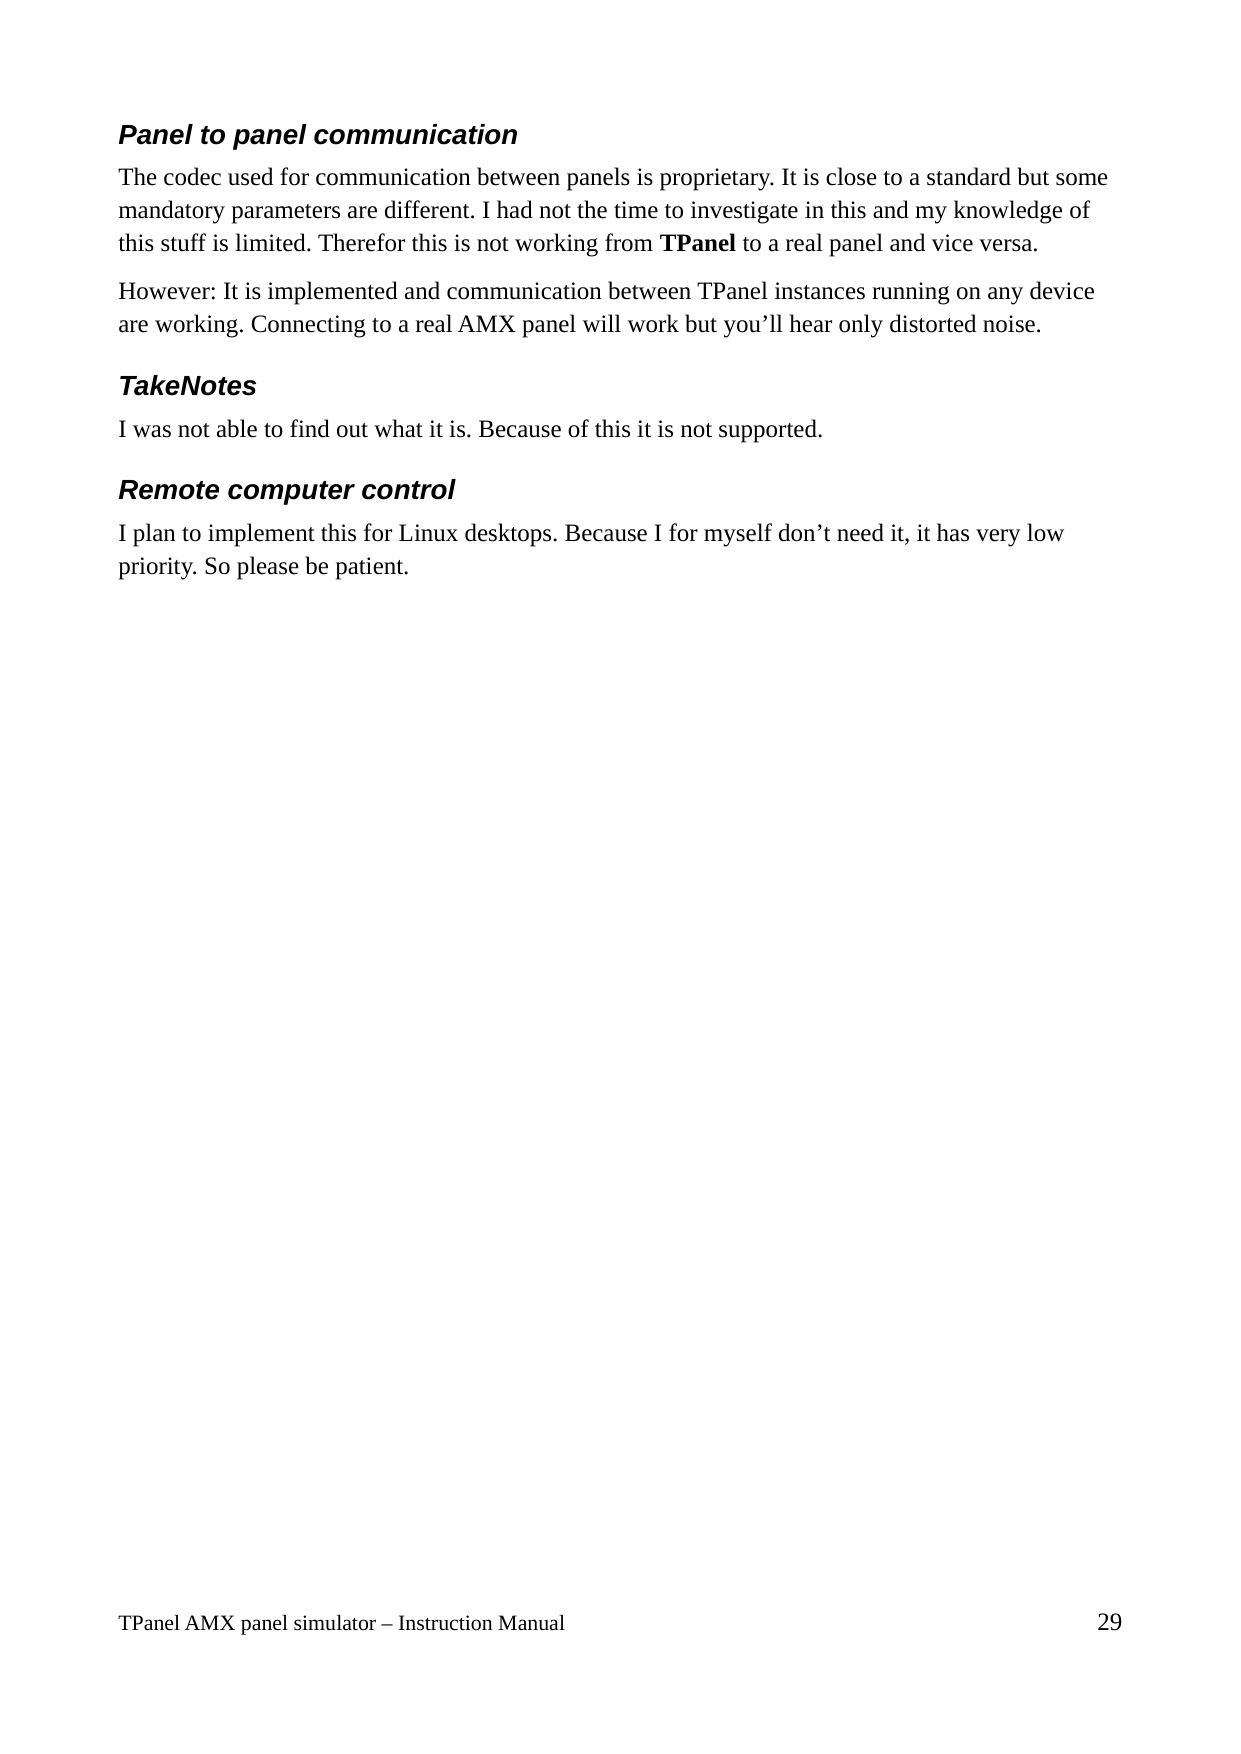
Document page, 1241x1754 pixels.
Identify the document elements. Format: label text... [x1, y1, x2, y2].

subtitle TakeNotes [118, 369, 1122, 401]
text I plan to implement this for Linux desktops. Because I for myself don’t need it, it has very low priority. So please be patient. [118, 518, 1122, 580]
text However: It is implemented and communication between TPanel instances running on any device are working. Connecting to a real AMX panel will work but you’ll hear only distorted noise. [118, 276, 1122, 338]
subtitle Panel to panel communication [118, 118, 1122, 150]
text I was not able to find out what it is. Because of this it is not supported. [118, 414, 1122, 442]
subtitle Remote computer control [118, 474, 1122, 506]
text The codec used for communication between panels is proprietary. It is close to a standard but some mandatory parameters are different. I had not the time to investigate in this and my knowledge of this stuff is limited. Therefor this is not working from TPanel to a real panel and vice versa. [118, 162, 1122, 257]
